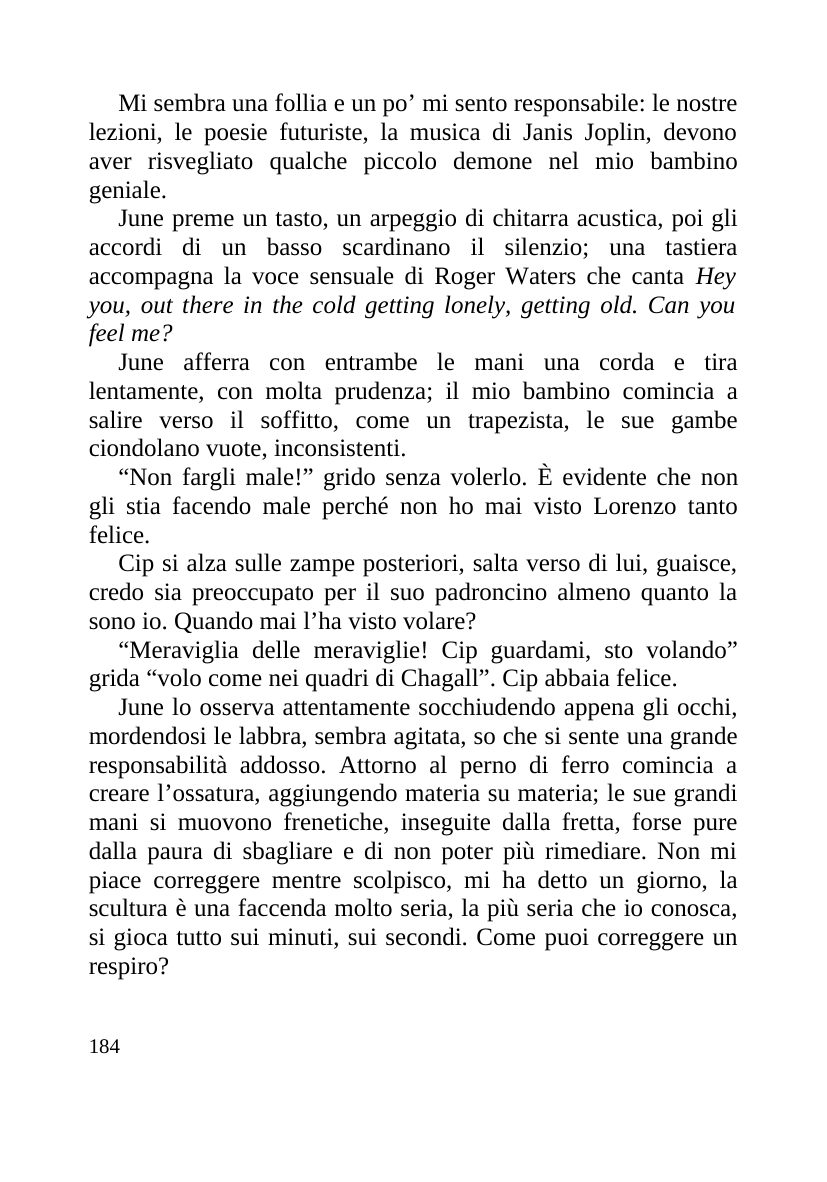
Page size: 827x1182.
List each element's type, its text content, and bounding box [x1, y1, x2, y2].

text June preme un tasto, un arpeggio di chitarra acustica, poi gli accordi di un basso scardinano il silenzio; una tastiera accompagna la voce sensuale di Roger Waters che canta Hey you, out there in the cold getting lonely, getting old. Can you feel me? [88, 203, 738, 347]
text “Meraviglia delle meraviglie! Cip guardami, sto volando” grida “volo come nei quadri di Chagall”. Cip abbaia felice. [88, 635, 738, 692]
text Mi sembra una follia e un po’ mi sento responsabile: le nostre lezioni, le poesie futuriste, la musica di Janis Joplin, devono aver risvegliato qualche piccolo demone nel mio bambino geniale. [88, 88, 738, 203]
text June afferra con entrambe le mani una corda e tira lentamente, con molta prudenza; il mio bambino comincia a salire verso il soffitto, come un trapezista, le sue gambe ciondolano vuote, inconsistenti. [88, 347, 738, 462]
text “Non fargli male!” grido senza volerlo. è evidente che non gli stia facendo male perché non ho mai visto Lorenzo tanto felice. [88, 462, 738, 548]
text Cip si alza sulle zampe posteriori, salta verso di lui, guaisce, credo sia preoccupato per il suo padroncino almeno quanto la sono io. Quando mai l’ha visto volare? [88, 548, 738, 635]
text June lo osserva attentamente socchiudendo appena gli occhi, mordendosi le labbra, sembra agitata, so che si sente una grande responsabilità addosso. Attorno al perno di ferro comincia a creare l’ossatura, aggiungendo materia su materia; le sue grandi mani si muovono frenetiche, inseguite dalla fretta, forse pure dalla paura di sbagliare e di non poter più rimediare. Non mi piace correggere mentre scolpisco, mi ha detto un giorno, la scultura è una faccenda molto seria, la più seria che io conosca, si gioca tutto sui minuti, sui secondi. Come puoi correggere un respiro? [88, 692, 738, 980]
